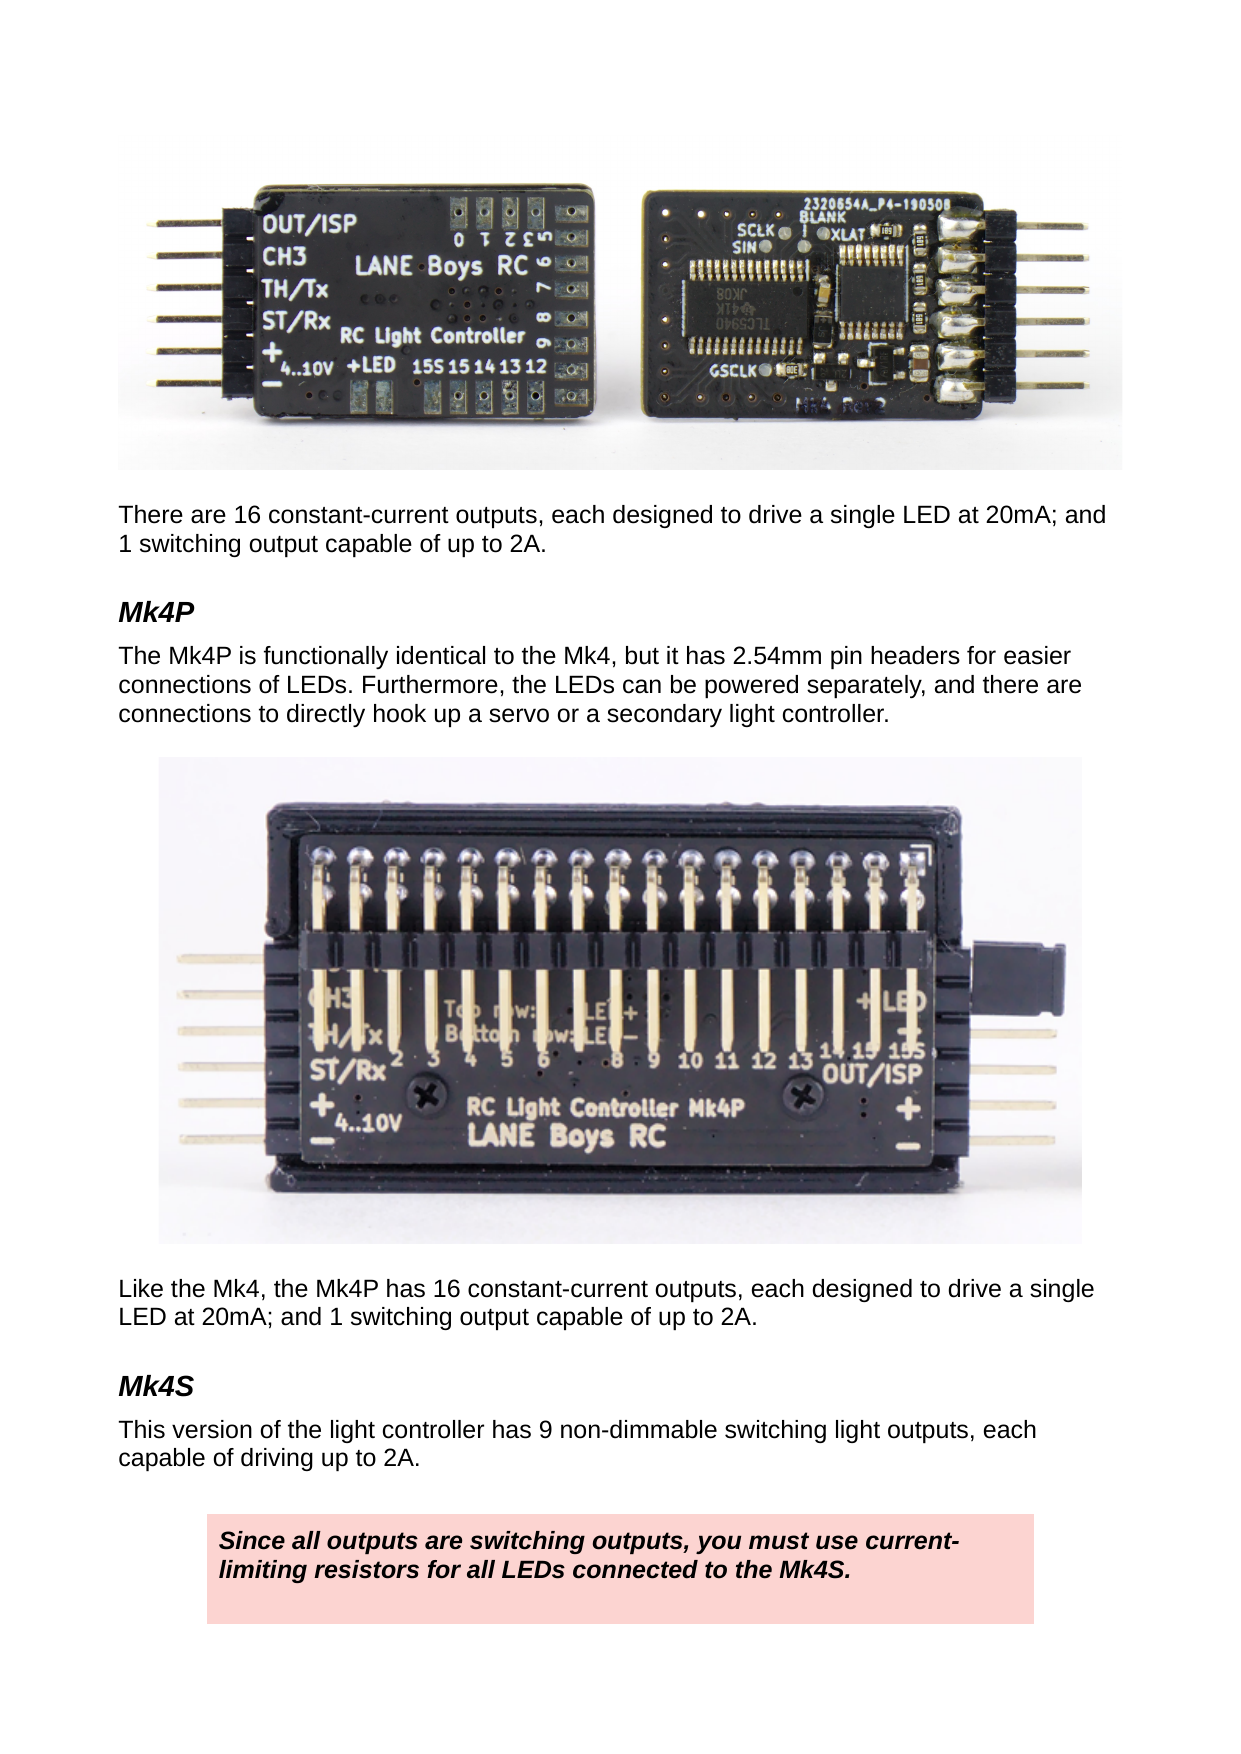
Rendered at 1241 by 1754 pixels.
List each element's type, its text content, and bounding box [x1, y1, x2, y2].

text The Mk4P is functionally identical to the Mk4, but it has 2.54mm pin headers for easier connections of LEDs. Furthermore, the LEDs can be powered separately, and there are connections to directly hook up a servo or a secondary light controller. [118, 641, 1122, 727]
text Like the Mk4, the Mk4P has 16 constant-current outputs, each designed to drive a single LED at 20mA; and 1 switching output capable of up to 2A. [118, 1274, 1122, 1331]
text Since all outputs are switching outputs, you must use current-limiting resistors for all LEDs connected to the Mk4S. [207, 1514, 1034, 1583]
text This version of the light controller has 9 non-dimmable switching light outputs, each capable of driving up to 2A. [118, 1415, 1122, 1472]
subtitle Mk4P [118, 595, 1122, 628]
picture [158, 757, 1082, 1244]
picture [118, 135, 1123, 470]
text There are 16 constant-current outputs, each designed to drive a single LED at 20mA; and 1 switching output capable of up to 2A. [118, 500, 1122, 557]
subtitle Mk4S [118, 1369, 1122, 1402]
